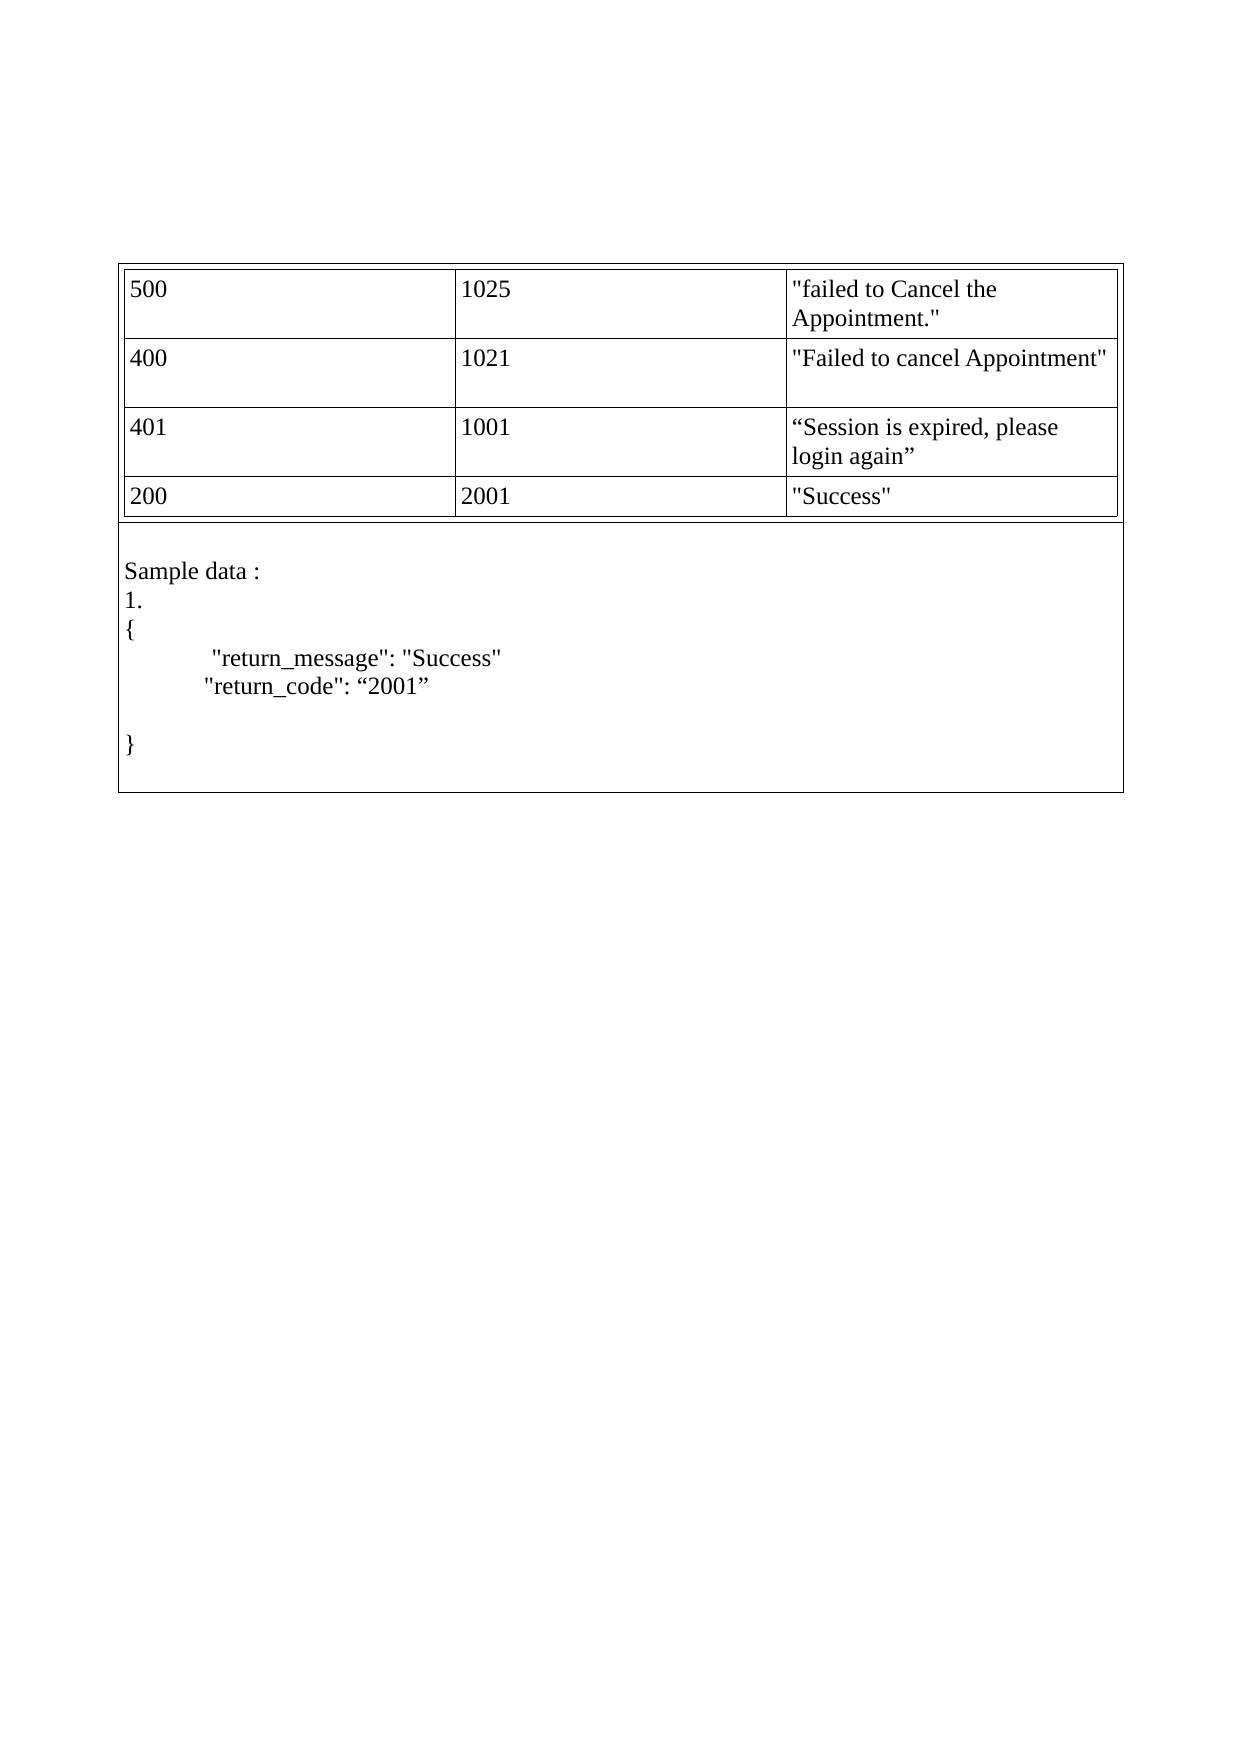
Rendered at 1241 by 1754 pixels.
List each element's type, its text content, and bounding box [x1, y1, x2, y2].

table_cell "Success" [787, 477, 1117, 516]
table_cell "Failed to cancel Appointment" [787, 339, 1117, 407]
table_cell 400 [125, 339, 455, 407]
table_cell 1001 [456, 408, 786, 476]
table_cell 1025 [456, 270, 786, 337]
table_cell "failed to Cancel the Appointment." [787, 270, 1117, 337]
table_cell 401 [125, 408, 455, 476]
table_cell 2001 [456, 477, 786, 516]
table_cell 200 [125, 477, 455, 516]
table_cell Sample data : 1. { "return_message": "Success" "return_code": “2001” } [119, 523, 1123, 792]
table_cell “Session is expired, please login again” [787, 408, 1117, 476]
table_cell 1021 [456, 339, 786, 407]
table_cell [119, 264, 1123, 522]
table_cell 500 [125, 270, 455, 337]
